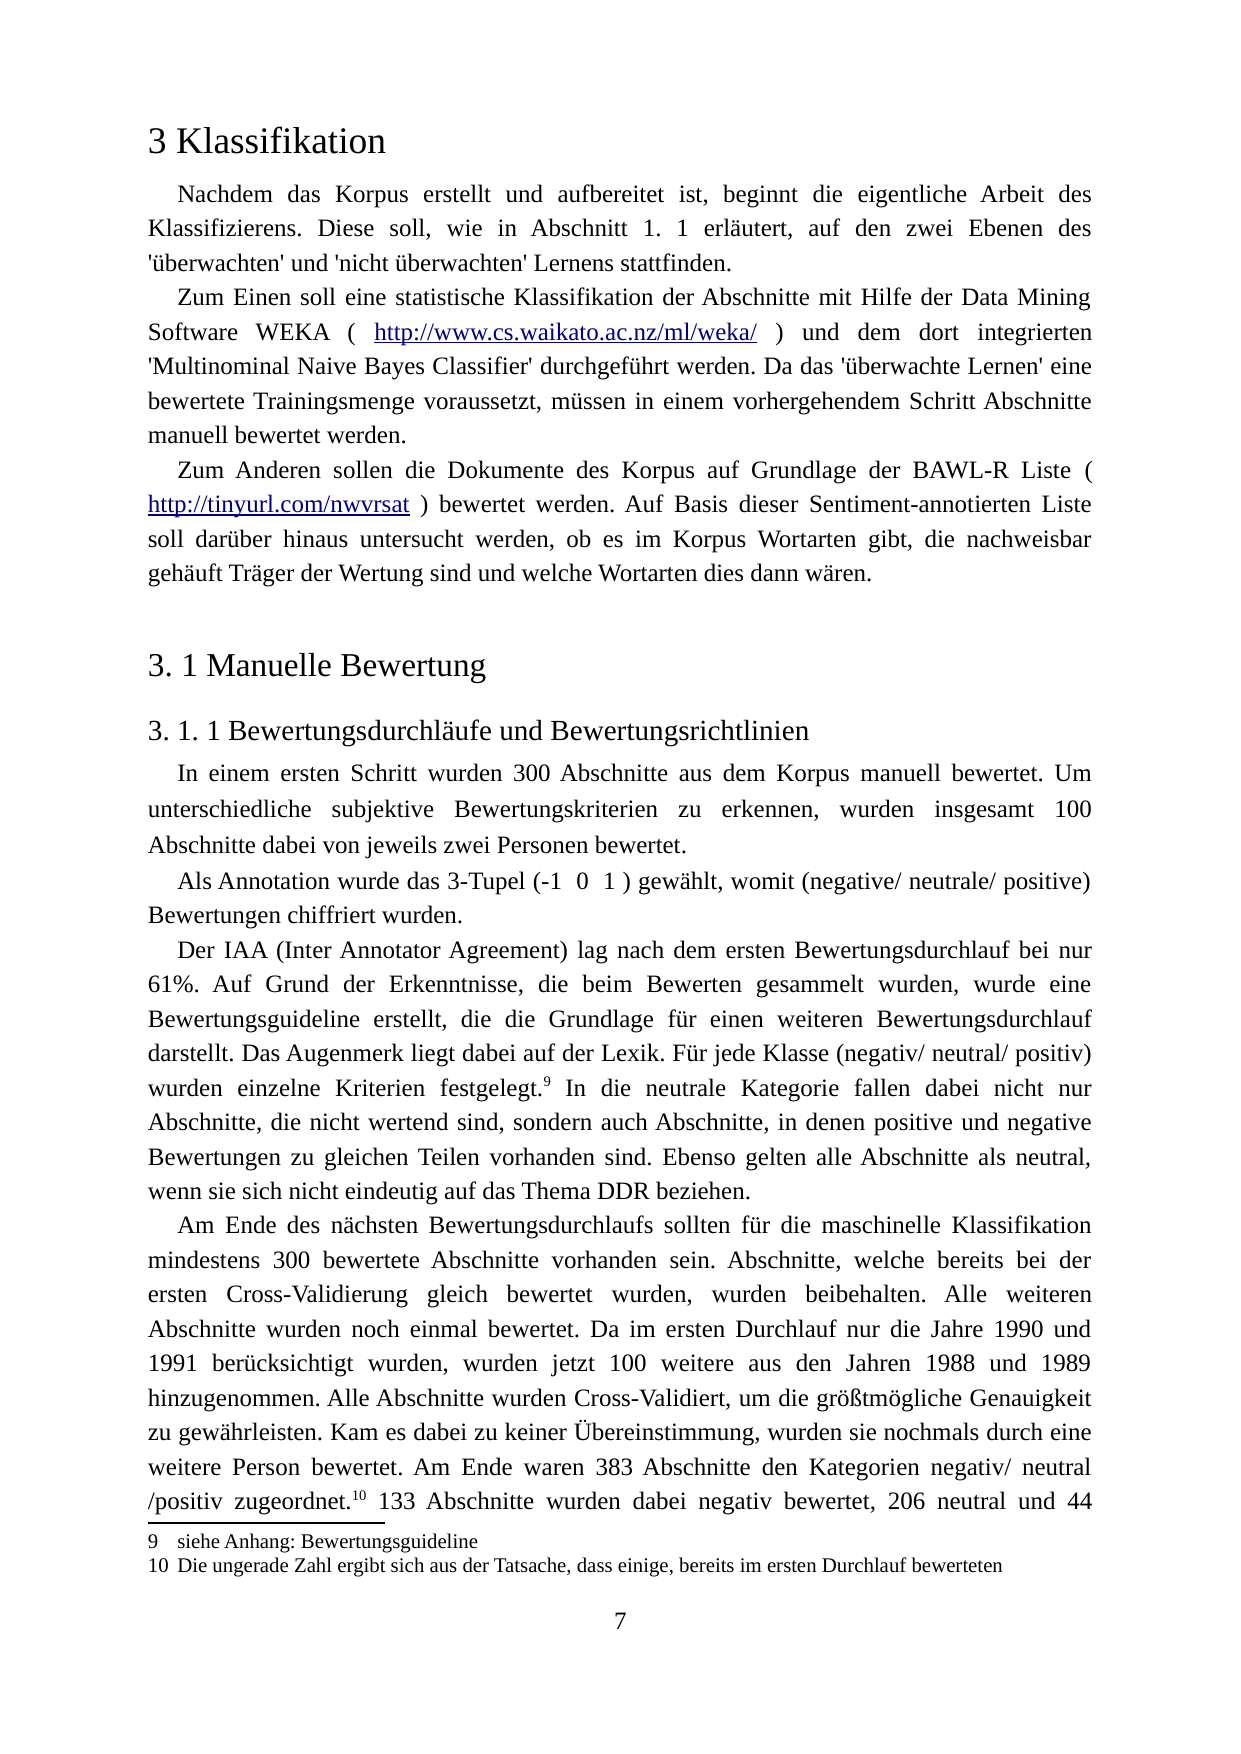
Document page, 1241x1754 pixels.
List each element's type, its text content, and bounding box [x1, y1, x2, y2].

text In einem ersten Schritt wurden 300 Abschnitte aus dem Korpus manuell bewertet. Um unterschiedliche subjektive Bewertungskriterien zu erkennen, wurden insgesamt 100 Abschnitte dabei von jeweils zwei Personen bewertet. [148, 758, 1093, 859]
text Nachdem das Korpus erstellt und aufbereitet ist, beginnt die eigentliche Arbeit des Klassifizierens. Diese soll, wie in Abschnitt 1. 1 erläutert, auf den zwei Ebenen des 'überwachten' und 'nicht überwachten' Lernens stattfinden. [148, 179, 1093, 277]
text siehe Anhang: Bewertungsguideline [148, 1529, 1093, 1553]
text 3. 1. 1 Bewertungsdurchläufe und Bewertungsrichtlinien [148, 713, 1093, 746]
text Am Ende des nächsten Bewertungsdurchlaufs sollten für die maschinelle Klassifikation mindestens 300 bewertete Abschnitte vorhanden sein. Abschnitte, welche bereits bei der ersten Cross-Validierung gleich bewertet wurden, wurden beibehalten. Alle weiteren Abschnitte wurden noch einmal bewertet. Da im ersten Durchlauf nur die Jahre 1990 und 1991 berücksichtigt wurden, wurden jetzt 100 weitere aus den Jahren 1988 und 1989 hinzugenommen. Alle Abschnitte wurden Cross-Validiert, um die größtmögliche Genauigkeit zu gewährleisten. Kam es dabei zu keiner Übereinstimmung, wurden sie nochmals durch eine weitere Person bewertet. Am Ende waren 383 Abschnitte den Kategorien negativ/ neutral /positiv zugeordnet. 133 Abschnitte wurden dabei negativ bewertet, 206 neutral und 44 [148, 1211, 1093, 1515]
text Die ungerade Zahl ergibt sich aus der Tatsache, dass einige, bereits im ersten Durchlauf bewerteten [148, 1553, 1093, 1577]
text Als Annotation wurde das 3-Tupel (-1 0 1 ) gewählt, womit (negative/ neutrale/ positive) Bewertungen chiffriert wurden. [148, 866, 1093, 929]
text 3 Klassifikation [148, 118, 1093, 161]
text 3. 1 Manuelle Bewertung [148, 645, 1093, 683]
text Der IAA (Inter Annotator Agreement) lag nach dem ersten Bewertungsdurchlauf bei nur 61%. Auf Grund der Erkenntnisse, die beim Bewerten gesammelt wurden, wurde eine Bewertungsguideline erstellt, die die Grundlage für einen weiteren Bewertungsdurchlauf darstellt. Das Augenmerk liegt dabei auf der Lexik. Für jede Klasse (negativ/ neutral/ positiv) wurden einzelne Kriterien festgelegt. In die neutrale Kategorie fallen dabei nicht nur Abschnitte, die nicht wertend sind, sondern auch Abschnitte, in denen positive und negative Bewertungen zu gleichen Teilen vorhanden sind. Ebenso gelten alle Abschnitte als neutral, wenn sie sich nicht eindeutig auf das Thema DDR beziehen. [148, 935, 1093, 1205]
text Zum Einen soll eine statistische Klassifikation der Abschnitte mit Hilfe der Data Mining Software WEKA ( http://www.cs.waikato.ac.nz/ml/weka/ ) und dem dort integrierten 'Multinominal Naive Bayes Classifier' durchgeführt werden. Da das 'überwachte Lernen' eine bewertete Trainingsmenge voraussetzt, müssen in einem vorhergehendem Schritt Abschnitte manuell bewertet werden. [148, 282, 1093, 449]
text Zum Anderen sollen die Dokumente des Korpus auf Grundlage der BAWL-R Liste ( http://tinyurl.com/nwvrsat ) bewertet werden. Auf Basis dieser Sentiment-annotierten Liste soll darüber hinaus untersucht werden, ob es im Korpus Wortarten gibt, die nachweisbar gehäuft Träger der Wertung sind und welche Wortarten dies dann wären. [148, 455, 1093, 587]
